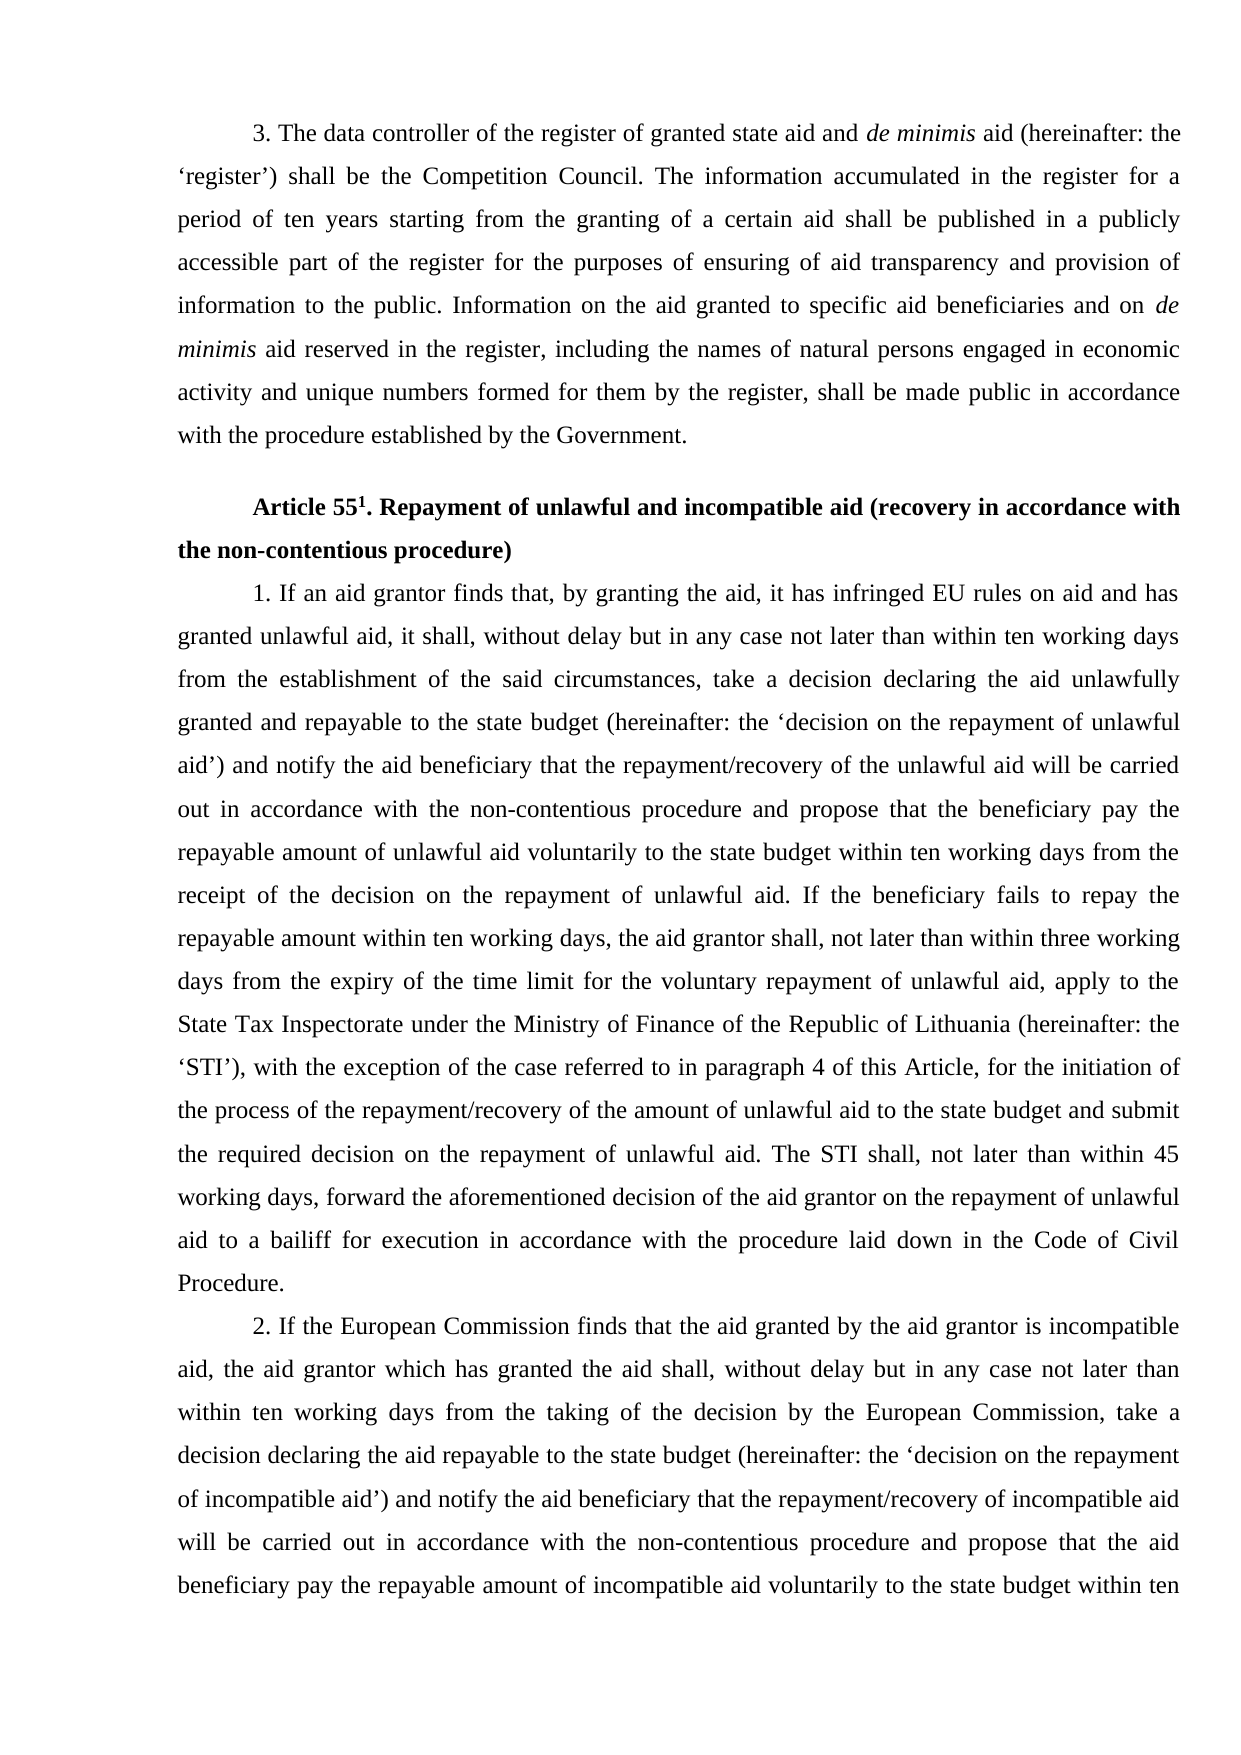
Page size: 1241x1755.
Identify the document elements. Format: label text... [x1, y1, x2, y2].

text Article 551. Repayment of unlawful and incompatible aid (recovery in accordance with the non-contentious procedure) [177, 492, 1181, 564]
text 1. If an aid grantor finds that, by granting the aid, it has infringed EU rules on aid and has granted unlawful aid, it shall, without delay but in any case not later than within ten working days from the establishment of the said circumstances, take a decision declaring the aid unlawfully granted and repayable to the state budget (hereinafter: the ‘decision on the repayment of unlawful aid’) and notify the aid beneficiary that the repayment/recovery of the unlawful aid will be carried out in accordance with the non-contentious procedure and propose that the beneficiary pay the repayable amount of unlawful aid voluntarily to the state budget within ten working days from the receipt of the decision on the repayment of unlawful aid. If the beneficiary fails to repay the repayable amount within ten working days, the aid grantor shall, not later than within three working days from the expiry of the time limit for the voluntary repayment of unlawful aid, apply to the State Tax Inspectorate under the Ministry of Finance of the Republic of Lithuania (hereinafter: the ‘STI’), with the exception of the case referred to in paragraph 4 of this Article, for the initiation of the process of the repayment/recovery of the amount of unlawful aid to the state budget and submit the required decision on the repayment of unlawful aid. The STI shall, not later than within 45 working days, forward the aforementioned decision of the aid grantor on the repayment of unlawful aid to a bailiff for execution in accordance with the procedure laid down in the Code of Civil Procedure. [177, 578, 1181, 1297]
text 3. The data controller of the register of granted state aid and de minimis aid (hereinafter: the ‘register’) shall be the Competition Council. The information accumulated in the register for a period of ten years starting from the granting of a certain aid shall be published in a publicly accessible part of the register for the purposes of ensuring of aid transparency and provision of information to the public. Information on the aid granted to specific aid beneficiaries and on de minimis aid reserved in the register, including the names of natural persons engaged in economic activity and unique numbers formed for them by the register, shall be made public in accordance with the procedure established by the Government. [177, 118, 1181, 449]
text 2. If the European Commission finds that the aid granted by the aid grantor is incompatible aid, the aid grantor which has granted the aid shall, without delay but in any case not later than within ten working days from the taking of the decision by the European Commission, take a decision declaring the aid repayable to the state budget (hereinafter: the ‘decision on the repayment of incompatible aid’) and notify the aid beneficiary that the repayment/recovery of incompatible aid will be carried out in accordance with the non-contentious procedure and propose that the aid beneficiary pay the repayable amount of incompatible aid voluntarily to the state budget within ten [177, 1311, 1181, 1599]
